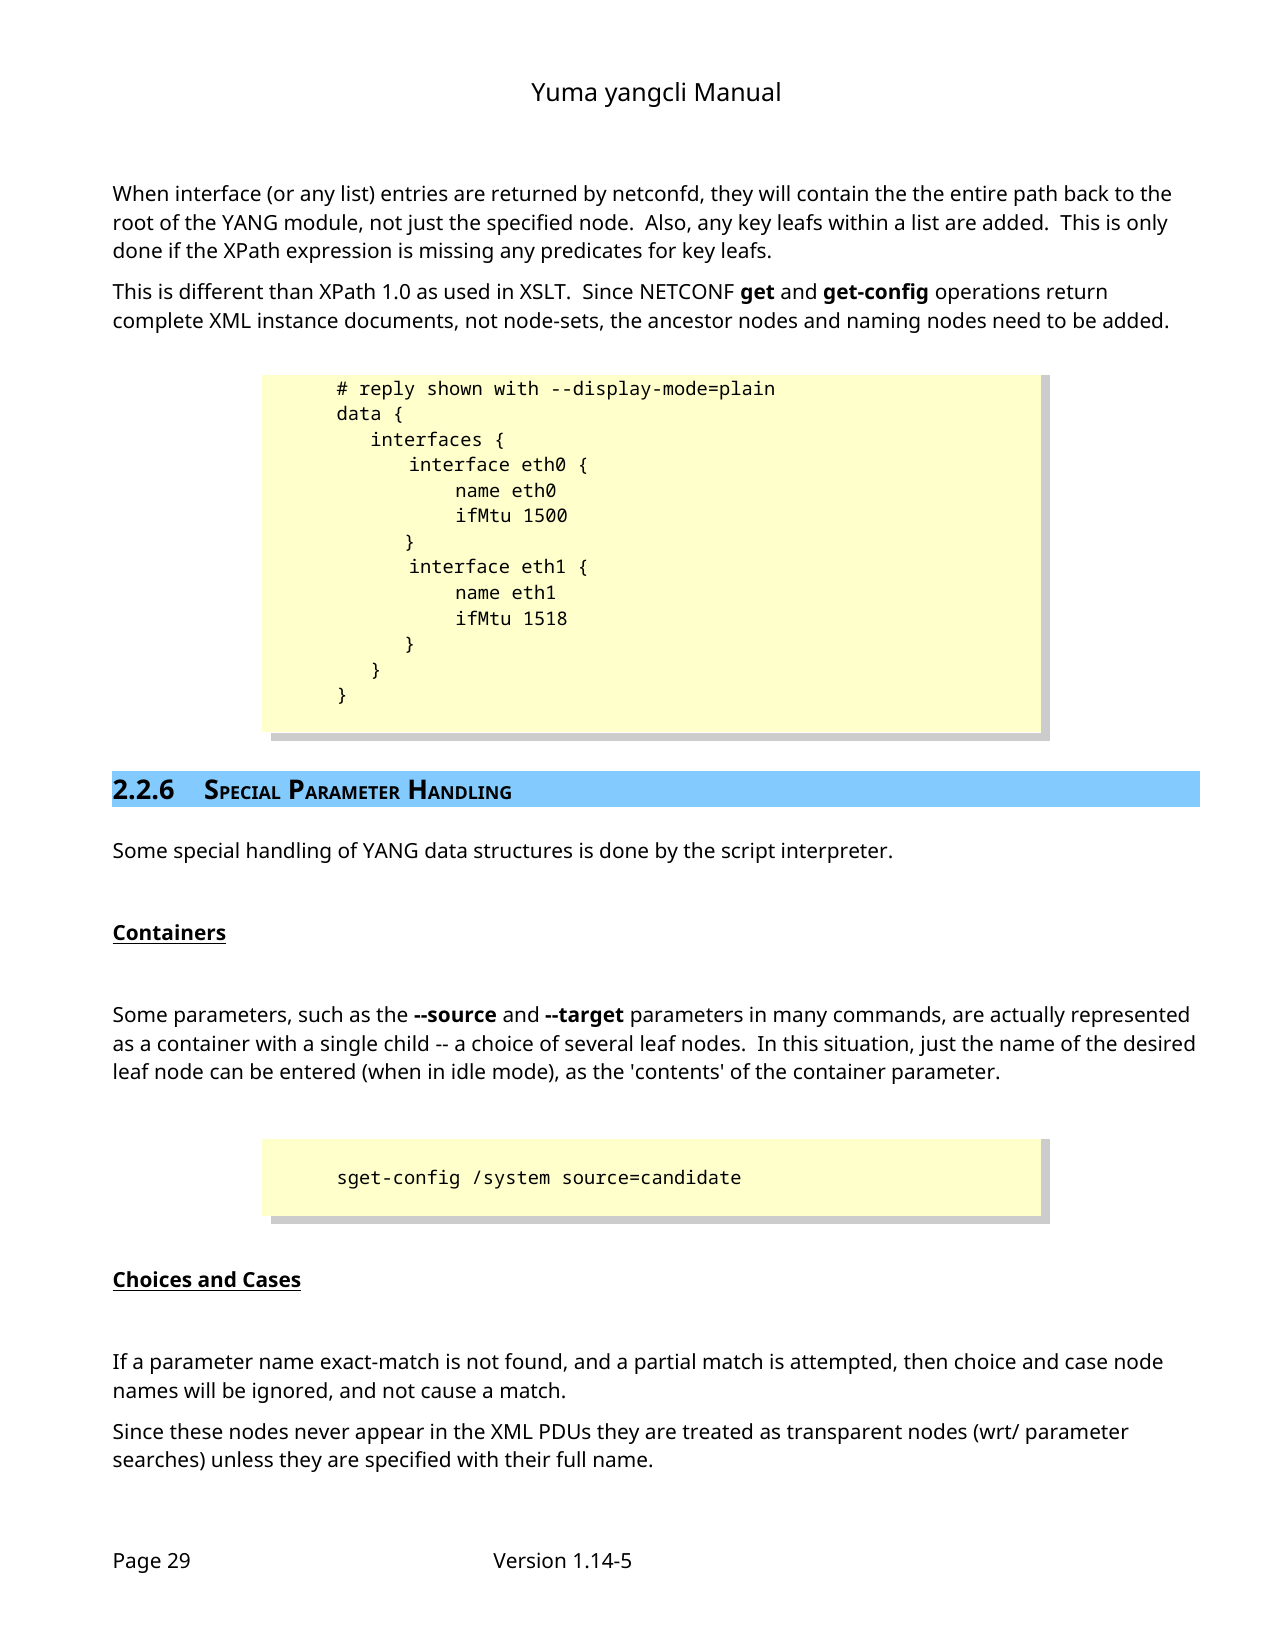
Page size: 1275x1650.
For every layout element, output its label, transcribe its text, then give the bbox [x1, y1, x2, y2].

text interfaces { [262, 426, 1041, 452]
text Choices and Cases [112, 1266, 1200, 1294]
text } [262, 681, 1041, 707]
text } [262, 528, 1041, 554]
text sget-config /system source=candidate [262, 1139, 1041, 1216]
text When interface (or any list) entries are returned by netconfd, they will contain the the entire path back to the root of the YANG module, not just the specified node. Also, any key leafs within a list are added. This is only done if the XPath expression is missing any predicates for key leafs. [112, 179, 1200, 265]
text data { [262, 401, 1041, 426]
text interface eth0 { [262, 452, 1041, 477]
subtitle Special Parameter Handling [112, 771, 1200, 807]
text interface eth1 { [262, 554, 1041, 579]
text This is different than XPath 1.0 as used in XSLT. Since NETCONF get and get-config operations return complete XML instance documents, not node-sets, the ancestor nodes and naming nodes need to be added. [112, 277, 1200, 363]
text If a parameter name exact-match is not found, and a partial match is attempted, then choice and case node names will be ignored, and not cause a match. [112, 1347, 1200, 1404]
text Since these nodes never appear in the XML PDUs they are treated as transparent nodes (wrt/ parameter searches) unless they are specified with their full name. [112, 1417, 1200, 1474]
text Some parameters, such as the --source and --target parameters in many commands, are actually represented as a container with a single child -- a choice of several leaf nodes. In this situation, just the name of the desired leaf node can be entered (when in idle mode), as the 'contents' of the container parameter. [112, 1000, 1200, 1086]
text name eth1 [262, 579, 1041, 605]
text name eth0 [262, 477, 1041, 503]
text # reply shown with --display-mode=plain [262, 375, 1041, 401]
text ifMtu 1518 [262, 605, 1041, 630]
text } [262, 656, 1041, 681]
text Some special handling of YANG data structures is done by the script interpreter. [112, 837, 1200, 865]
text ifMtu 1500 [262, 503, 1041, 528]
text } [262, 630, 1041, 656]
text Containers [112, 918, 1200, 947]
